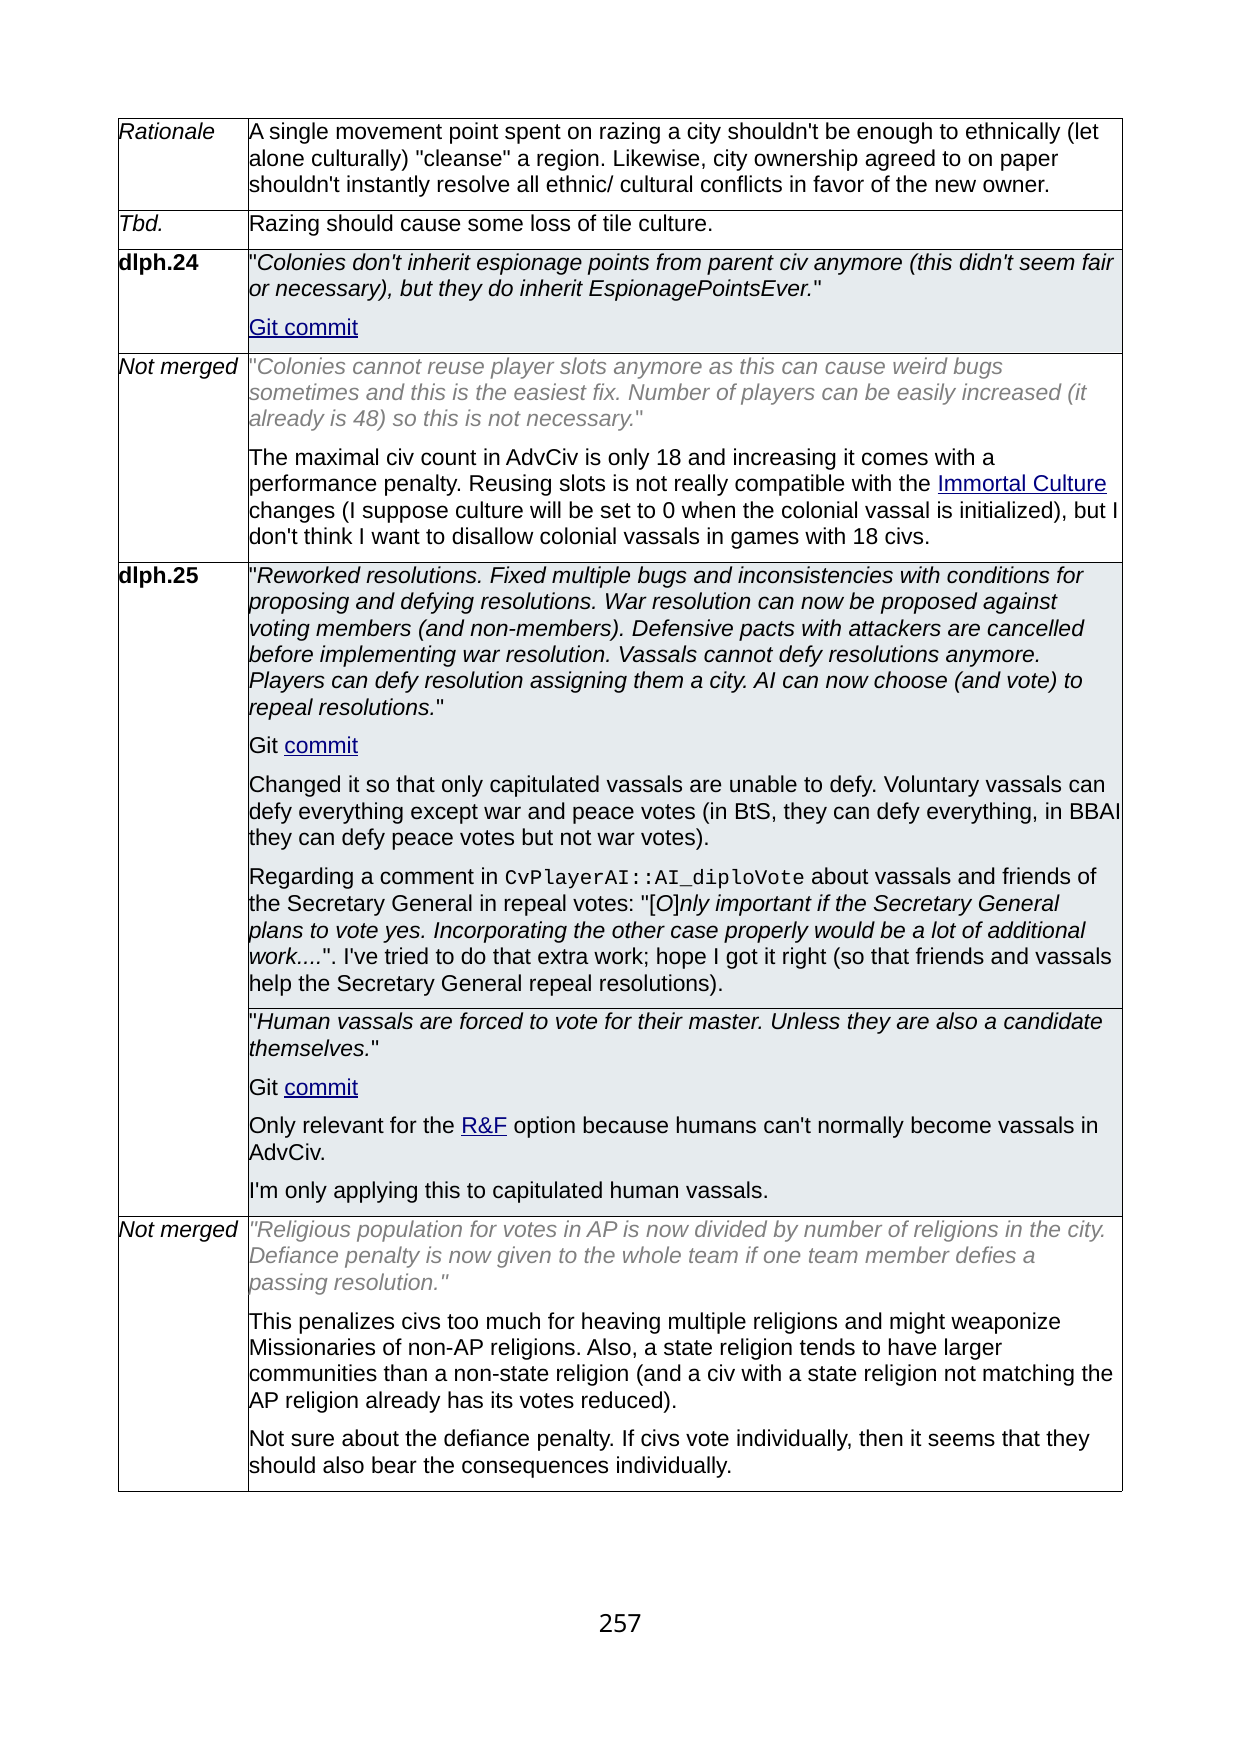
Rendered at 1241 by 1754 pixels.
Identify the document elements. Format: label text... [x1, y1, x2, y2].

table_cell "Reworked resolutions. Fixed multiple bugs and inconsistencies with conditions for proposing and defying resolutions. War resolution can now be proposed against voting members (and non-members). Defensive pacts with attackers are cancelled before implementing war resolution. Vassals cannot defy resolutions anymore. Players can defy resolution assigning them a city. AI can now choose (and vote) to repeal resolutions." Git commit Changed it so that only capitulated vassals are unable to defy. Voluntary vassals can defy everything except war and peace votes (in BtS, they can defy everything, in BBAI they can defy peace votes but not war votes). Regarding a comment in CvPlayerAI::AI_diploVote about vassals and friends of the Secretary General in repeal votes: "[O]nly important if the Secretary General plans to vote yes. Incorporating the other case properly would be a lot of additional work....". I've tried to do that extra work; hope I got it right (so that friends and vassals help the Secretary General repeal resolutions). [249, 563, 1122, 1008]
table_cell "Colonies cannot reuse player slots anymore as this can cause weird bugs sometimes and this is the easiest fix. Number of players can be easily increased (it already is 48) so this is not necessary." The maximal civ count in AdvCiv is only 18 and increasing it comes with a performance penalty. Reusing slots is not really compatible with the Immortal Culture changes (I suppose culture will be set to 0 when the colonial vassal is initialized), but I don't think I want to disallow colonial vassals in games with 18 civs. [249, 354, 1122, 562]
table_cell dlph.24 [119, 250, 248, 352]
table_cell Tbd. [119, 211, 248, 248]
table_cell "Human vassals are forced to vote for their master. Unless they are also a candidate themselves." Git commit Only relevant for the R&F option because humans can't normally become vassals in AdvCiv. I'm only applying this to capitulated human vassals. [249, 1009, 1122, 1216]
table_cell A single movement point spent on razing a city shouldn't be enough to ethnically (let alone culturally) "cleanse" a region. Likewise, city ownership agreed to on paper shouldn't instantly resolve all ethnic/ cultural conflicts in favor of the new owner. [249, 119, 1122, 210]
table_cell "Colonies don't inherit espionage points from parent civ anymore (this didn't seem fair or necessary), but they do inherit EspionagePointsEver." Git commit [249, 250, 1122, 352]
table_cell Not merged [119, 1217, 248, 1491]
table_cell "Religious population for votes in AP is now divided by number of religions in the city. Defiance penalty is now given to the whole team if one team member defies a passing resolution." This penalizes civs too much for heaving multiple religions and might weaponize Missionaries of non-AP religions. Also, a state religion tends to have larger communities than a non-state religion (and a civ with a state religion not matching the AP religion already has its votes reduced). Not sure about the defiance penalty. If civs vote individually, then it seems that they should also bear the consequences individually. [249, 1217, 1122, 1491]
table_cell Razing should cause some loss of tile culture. [249, 211, 1122, 248]
table_cell Rationale [119, 119, 248, 210]
table_cell Not merged [119, 354, 248, 562]
table_cell dlph.25 [119, 563, 248, 1216]
